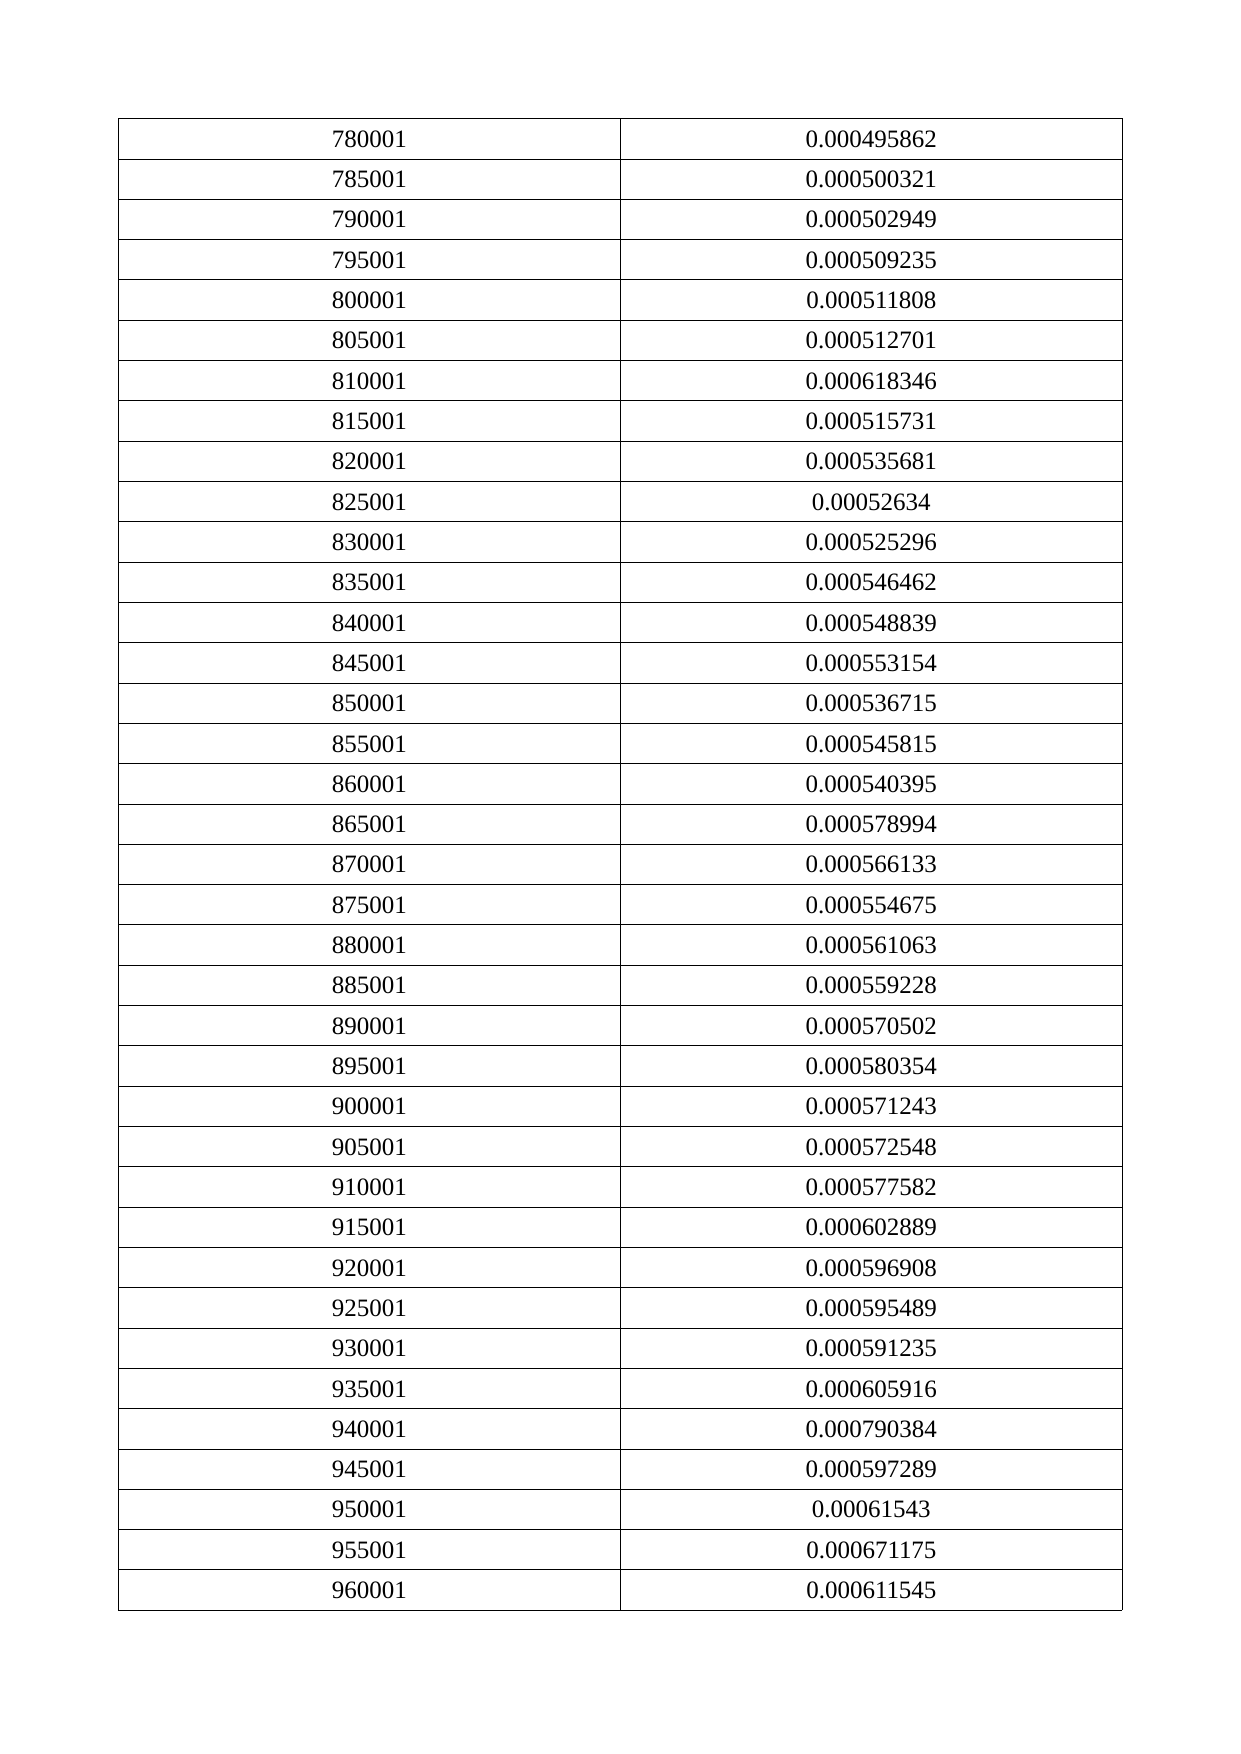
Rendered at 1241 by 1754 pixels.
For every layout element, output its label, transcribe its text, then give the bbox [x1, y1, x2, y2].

table_cell 875001 [119, 885, 620, 924]
table_cell 0.000525296 [621, 522, 1122, 562]
table_cell 0.00061543 [621, 1490, 1122, 1529]
table_cell 890001 [119, 1006, 620, 1045]
table_cell 0.000602889 [621, 1208, 1122, 1247]
table_cell 0.000540395 [621, 764, 1122, 803]
table_cell 0.000545815 [621, 724, 1122, 763]
table_cell 900001 [119, 1087, 620, 1126]
table_cell 0.000561063 [621, 925, 1122, 965]
table_cell 0.000554675 [621, 885, 1122, 924]
table_cell 0.000502949 [621, 200, 1122, 239]
table_cell 0.000548839 [621, 603, 1122, 642]
table_cell 0.000535681 [621, 442, 1122, 481]
table_cell 0.000596908 [621, 1248, 1122, 1287]
table_cell 0.000591235 [621, 1329, 1122, 1368]
table_cell 870001 [119, 845, 620, 884]
table_cell 855001 [119, 724, 620, 763]
table_cell 930001 [119, 1329, 620, 1368]
table_cell 845001 [119, 643, 620, 682]
table_cell 910001 [119, 1167, 620, 1207]
table_cell 0.000597289 [621, 1450, 1122, 1489]
table_cell 0.000578994 [621, 805, 1122, 844]
table_cell 0.00052634 [621, 482, 1122, 521]
table_cell 830001 [119, 522, 620, 562]
table_cell 935001 [119, 1369, 620, 1408]
table_cell 915001 [119, 1208, 620, 1247]
table_cell 805001 [119, 321, 620, 360]
table_cell 0.000790384 [621, 1409, 1122, 1448]
table_cell 0.000618346 [621, 361, 1122, 400]
table_cell 0.000509235 [621, 240, 1122, 279]
table_cell 790001 [119, 200, 620, 239]
table_cell 835001 [119, 563, 620, 602]
table_cell 0.000515731 [621, 401, 1122, 441]
table_cell 840001 [119, 603, 620, 642]
table_cell 0.000500321 [621, 160, 1122, 199]
table_cell 0.000536715 [621, 684, 1122, 723]
table_cell 0.000511808 [621, 280, 1122, 320]
table_cell 780001 [119, 119, 620, 158]
table_cell 905001 [119, 1127, 620, 1166]
table_cell 0.000546462 [621, 563, 1122, 602]
table_cell 950001 [119, 1490, 620, 1529]
table_cell 0.000572548 [621, 1127, 1122, 1166]
table_cell 0.000553154 [621, 643, 1122, 682]
table_cell 0.000512701 [621, 321, 1122, 360]
table_cell 0.000571243 [621, 1087, 1122, 1126]
table_cell 0.000595489 [621, 1288, 1122, 1327]
table_cell 795001 [119, 240, 620, 279]
table_cell 850001 [119, 684, 620, 723]
table_cell 815001 [119, 401, 620, 441]
table_cell 810001 [119, 361, 620, 400]
table_cell 860001 [119, 764, 620, 803]
table_cell 825001 [119, 482, 620, 521]
table_cell 0.000566133 [621, 845, 1122, 884]
table_cell 0.000580354 [621, 1046, 1122, 1086]
table_cell 0.000577582 [621, 1167, 1122, 1207]
table_cell 895001 [119, 1046, 620, 1086]
table_cell 865001 [119, 805, 620, 844]
table_cell 945001 [119, 1450, 620, 1489]
table_cell 0.000559228 [621, 966, 1122, 1005]
table_cell 0.000605916 [621, 1369, 1122, 1408]
table_cell 0.000495862 [621, 119, 1122, 158]
table_cell 880001 [119, 925, 620, 965]
table_cell 925001 [119, 1288, 620, 1327]
table_cell 820001 [119, 442, 620, 481]
table_cell 940001 [119, 1409, 620, 1448]
table_cell 885001 [119, 966, 620, 1005]
table_cell 800001 [119, 280, 620, 320]
table_cell 955001 [119, 1530, 620, 1569]
table_cell 0.000570502 [621, 1006, 1122, 1045]
table_cell 785001 [119, 160, 620, 199]
table_cell 960001 [119, 1570, 620, 1610]
table_cell 0.000671175 [621, 1530, 1122, 1569]
table_cell 920001 [119, 1248, 620, 1287]
table_cell 0.000611545 [621, 1570, 1122, 1610]
